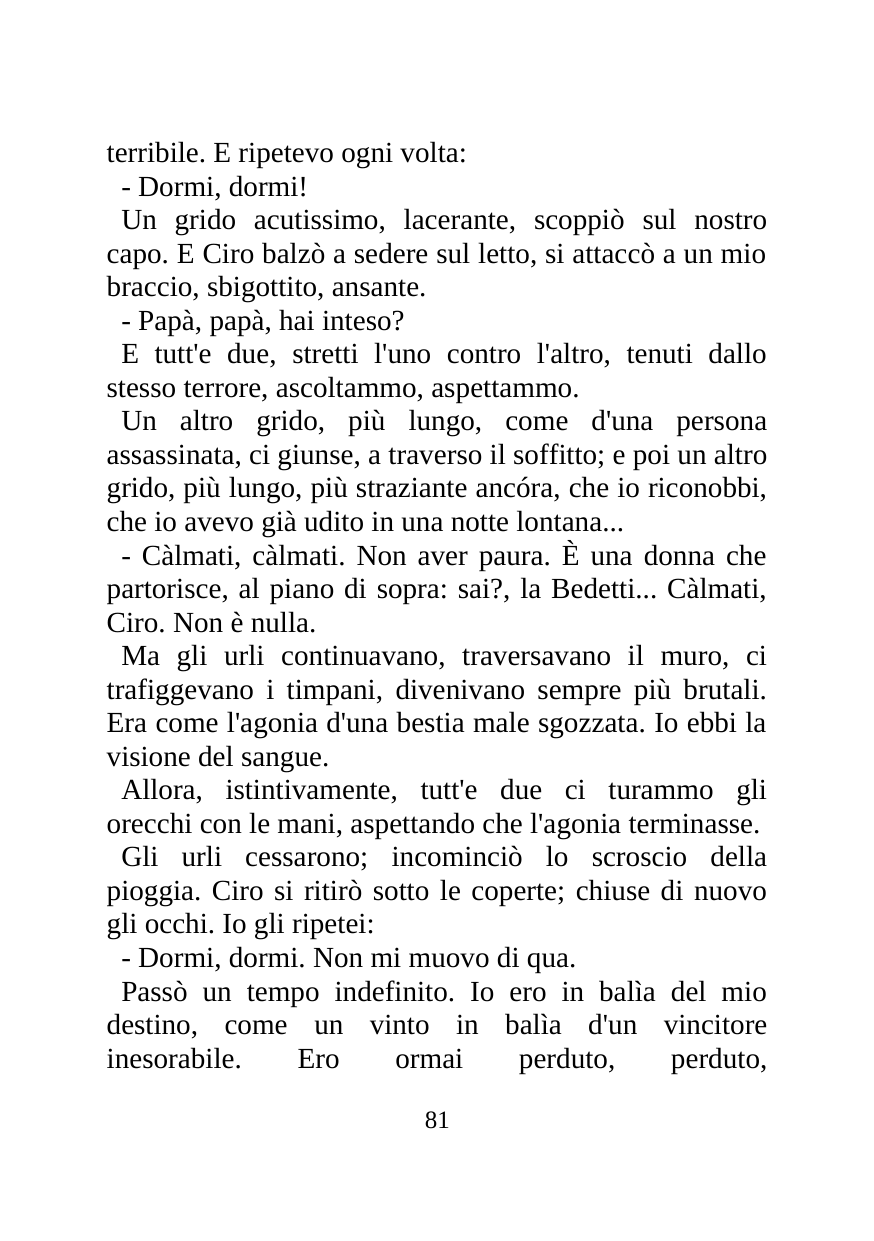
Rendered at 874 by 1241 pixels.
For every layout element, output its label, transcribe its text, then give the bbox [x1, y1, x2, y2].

text - Papà, papà, hai inteso? [106, 303, 768, 336]
text Passò un tempo indefinito. Io ero in balìa del mio destino, come un vinto in balìa d'un vincitore inesorabile. Ero ormai perduto, perduto, [106, 974, 768, 1074]
text Ma gli urli continuavano, traversavano il muro, ci trafiggevano i timpani, divenivano sempre più brutali. Era come l'agonia d'una bestia male sgozzata. Io ebbi la visione del sangue. [106, 638, 768, 772]
text Gli urli cessarono; incominciò lo scroscio della pioggia. Ciro si ritirò sotto le coperte; chiuse di nuovo gli occhi. Io gli ripetei: [106, 839, 768, 940]
text terribile. E ripetevo ogni volta: [106, 135, 768, 169]
text E tutt'e due, stretti l'uno contro l'altro, tenuti dallo stesso terrore, ascoltammo, aspettammo. [106, 336, 768, 403]
text - Dormi, dormi. Non mi muovo di qua. [106, 940, 768, 974]
text Un grido acutissimo, lacerante, scoppiò sul nostro capo. E Ciro balzò a sedere sul letto, si attaccò a un mio braccio, sbigottito, ansante. [106, 202, 768, 303]
text - Càlmati, càlmati. Non aver paura. È una donna che partorisce, al piano di sopra: sai?, la Bedetti... Càlmati, Ciro. Non è nulla. [106, 538, 768, 638]
text - Dormi, dormi! [106, 169, 768, 202]
text Un altro grido, più lungo, come d'una persona assassinata, ci giunse, a traverso il soffitto; e poi un altro grido, più lungo, più straziante ancóra, che io riconobbi, che io avevo già udito in una notte lontana... [106, 403, 768, 538]
text Allora, istintivamente, tutt'e due ci turammo gli orecchi con le mani, aspettando che l'agonia terminasse. [106, 772, 768, 839]
